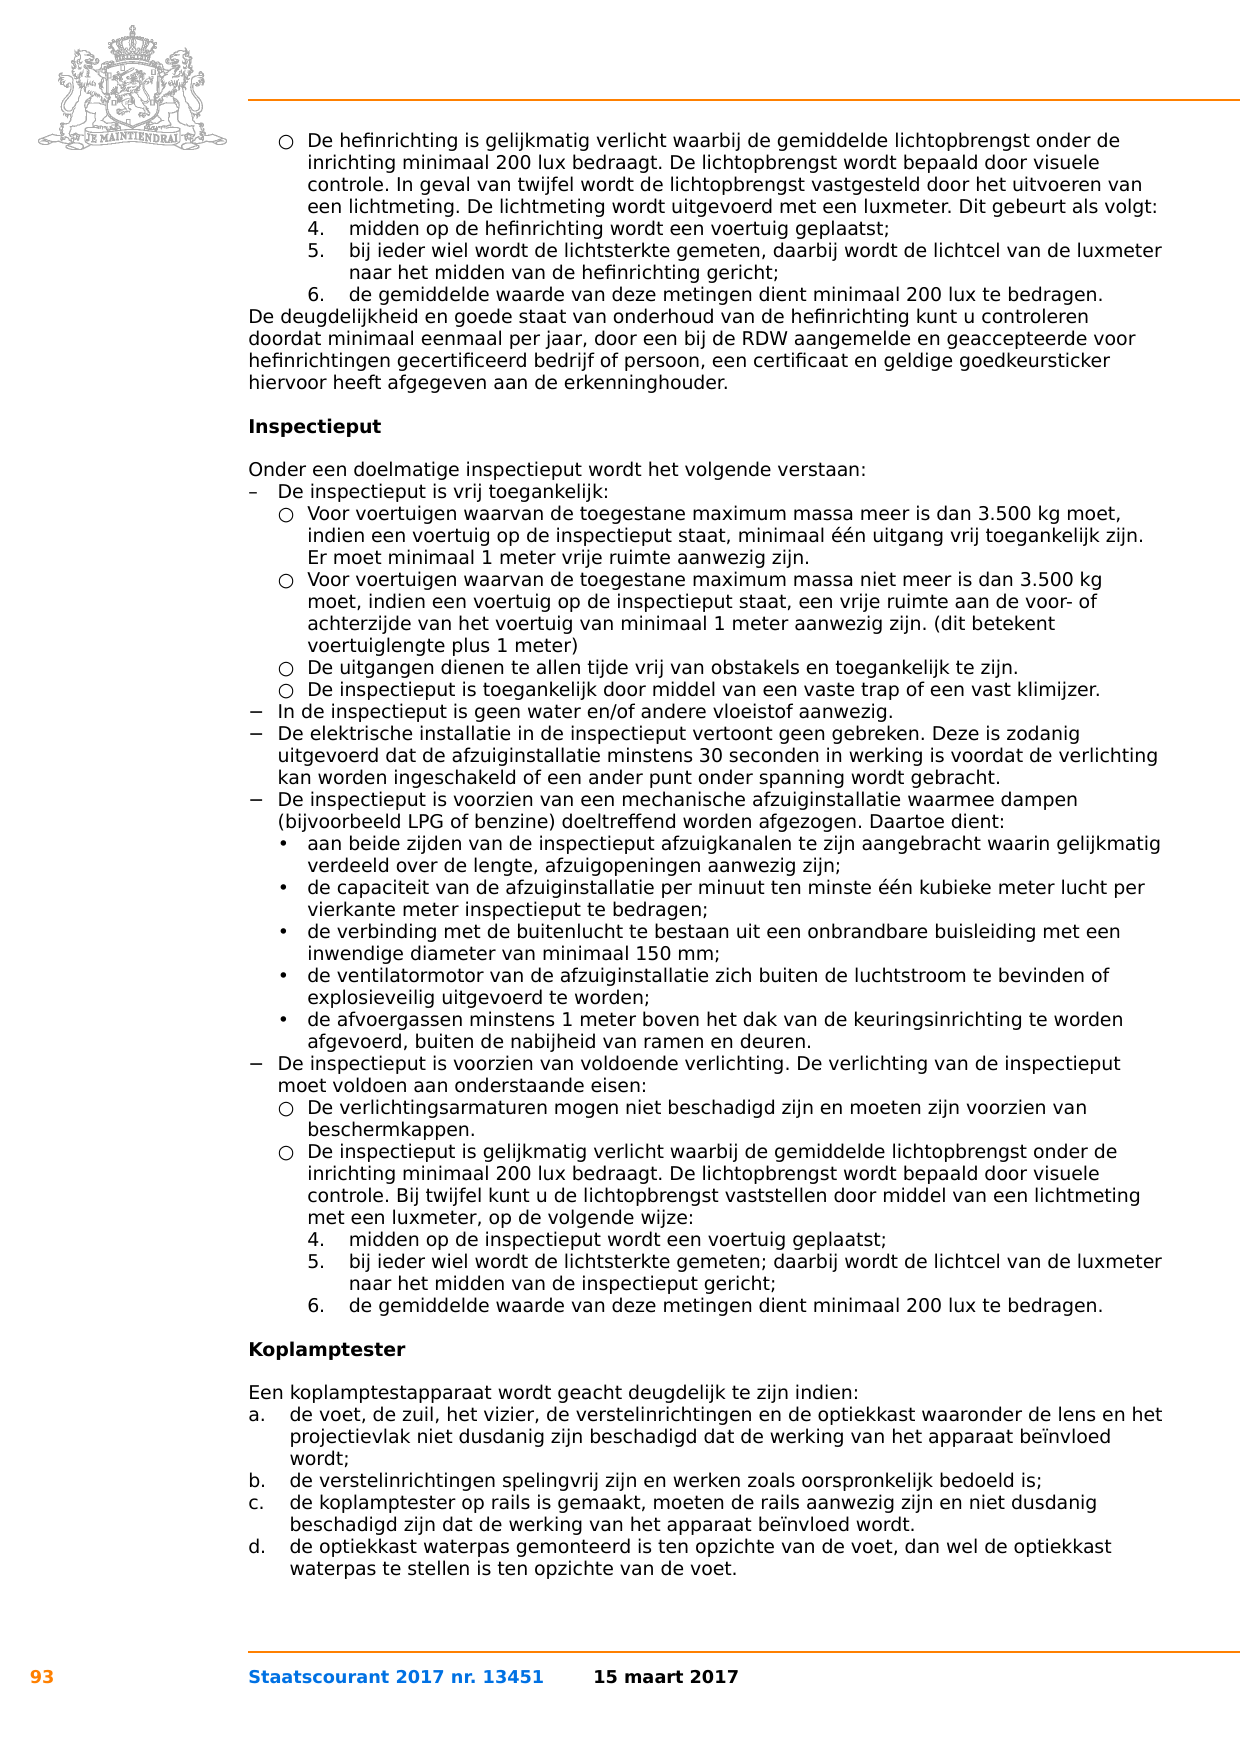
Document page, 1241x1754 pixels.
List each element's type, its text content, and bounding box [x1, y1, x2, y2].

text • aan beide zijden van de inspectieput afzuigkanalen te zijn aangebracht waarin gelijkmatig verdeeld over de lengte, afzuigopeningen aanwezig zijn; [278, 833, 1163, 877]
picture [38, 25, 227, 150]
text ○ De verlichtingsarmaturen mogen niet beschadigd zijn en moeten zijn voorzien van beschermkappen. [278, 1097, 1163, 1141]
text ○ De hefinrichting is gelijkmatig verlicht waarbij de gemiddelde lichtopbrengst onder de inrichting minimaal 200 lux bedraagt. De lichtopbrengst wordt bepaald door visuele controle. In geval van twijfel wordt de lichtopbrengst vastgesteld door het uitvoeren van een lichtmeting. De lichtmeting wordt uitgevoerd met een luxmeter. Dit gebeurt als volgt: [278, 130, 1163, 218]
text − De inspectieput is voorzien van een mechanische afzuiginstallatie waarmee dampen (bijvoorbeeld LPG of benzine) doeltreffend worden afgezogen. Daartoe dient: [248, 789, 1163, 833]
text ○ De uitgangen dienen te allen tijde vrij van obstakels en toegankelijk te zijn. [278, 657, 1163, 679]
text Onder een doelmatige inspectieput wordt het volgende verstaan: [248, 459, 1163, 481]
text b. de verstelinrichtingen spelingvrij zijn en werken zoals oorspronkelijk bedoeld is; [248, 1470, 1163, 1492]
text − In de inspectieput is geen water en/of andere vloeistof aanwezig. [248, 701, 1163, 723]
text 6. de gemiddelde waarde van deze metingen dient minimaal 200 lux te bedragen. [307, 1294, 1163, 1317]
text 4. midden op de hefinrichting wordt een voertuig geplaatst; [307, 218, 1163, 240]
text ○ Voor voertuigen waarvan de toegestane maximum massa meer is dan 3.500 kg moet, indien een voertuig op de inspectieput staat, minimaal één uitgang vrij toegankelijk zijn. Er moet minimaal 1 meter vrije ruimte aanwezig zijn. [278, 503, 1163, 569]
text ○ De inspectieput is toegankelijk door middel van een vaste trap of een vast klimijzer. [278, 679, 1163, 701]
subtitle Koplamptester [248, 1338, 1163, 1360]
text • de capaciteit van de afzuiginstallatie per minuut ten minste één kubieke meter lucht per vierkante meter inspectieput te bedragen; [278, 877, 1163, 921]
text De deugdelijkheid en goede staat van onderhoud van de hefinrichting kunt u controleren doordat minimaal eenmaal per jaar, door een bij de RDW aangemelde en geaccepteerde voor hefinrichtingen gecertificeerd bedrijf of persoon, een certificaat en geldige goedkeursticker hiervoor heeft afgegeven aan de erkenninghouder. [248, 306, 1163, 394]
text − De elektrische installatie in de inspectieput vertoont geen gebreken. Deze is zodanig uitgevoerd dat de afzuiginstallatie minstens 30 seconden in werking is voordat de verlichting kan worden ingeschakeld of een ander punt onder spanning wordt gebracht. [248, 723, 1163, 789]
text d. de optiekkast waterpas gemonteerd is ten opzichte van de voet, dan wel de optiekkast waterpas te stellen is ten opzichte van de voet. [248, 1536, 1163, 1580]
text 5. bij ieder wiel wordt de lichtsterkte gemeten; daarbij wordt de lichtcel van de luxmeter naar het midden van de inspectieput gericht; [307, 1251, 1163, 1294]
text 4. midden op de inspectieput wordt een voertuig geplaatst; [307, 1229, 1163, 1251]
text • de afvoergassen minstens 1 meter boven het dak van de keuringsinrichting te worden afgevoerd, buiten de nabijheid van ramen en deuren. [278, 1009, 1163, 1053]
text Een koplamptestapparaat wordt geacht deugdelijk te zijn indien: [248, 1382, 1163, 1404]
text 5. bij ieder wiel wordt de lichtsterkte gemeten, daarbij wordt de lichtcel van de luxmeter naar het midden van de hefinrichting gericht; [307, 240, 1163, 284]
text 6. de gemiddelde waarde van deze metingen dient minimaal 200 lux te bedragen. [307, 284, 1163, 306]
text c. de koplamptester op rails is gemaakt, moeten de rails aanwezig zijn en niet dusdanig beschadigd zijn dat de werking van het apparaat beïnvloed wordt. [248, 1492, 1163, 1536]
text a. de voet, de zuil, het vizier, de verstelinrichtingen en de optiekkast waaronder de lens en het projectievlak niet dusdanig zijn beschadigd dat de werking van het apparaat beïnvloed wordt; [248, 1404, 1163, 1470]
text • de verbinding met de buitenlucht te bestaan uit een onbrandbare buisleiding met een inwendige diameter van minimaal 150 mm; [278, 921, 1163, 965]
text – De inspectieput is vrij toegankelijk: [248, 481, 1163, 503]
text − De inspectieput is voorzien van voldoende verlichting. De verlichting van de inspectieput moet voldoen aan onderstaande eisen: [248, 1053, 1163, 1097]
subtitle Inspectieput [248, 416, 1163, 437]
text ○ De inspectieput is gelijkmatig verlicht waarbij de gemiddelde lichtopbrengst onder de inrichting minimaal 200 lux bedraagt. De lichtopbrengst wordt bepaald door visuele controle. Bij twijfel kunt u de lichtopbrengst vaststellen door middel van een lichtmeting met een luxmeter, op de volgende wijze: [278, 1141, 1163, 1229]
text • de ventilatormotor van de afzuiginstallatie zich buiten de luchtstroom te bevinden of explosieveilig uitgevoerd te worden; [278, 965, 1163, 1009]
text ○ Voor voertuigen waarvan de toegestane maximum massa niet meer is dan 3.500 kg moet, indien een voertuig op de inspectieput staat, een vrije ruimte aan de voor- of achterzijde van het voertuig van minimaal 1 meter aanwezig zijn. (dit betekent voertuiglengte plus 1 meter) [278, 569, 1163, 657]
